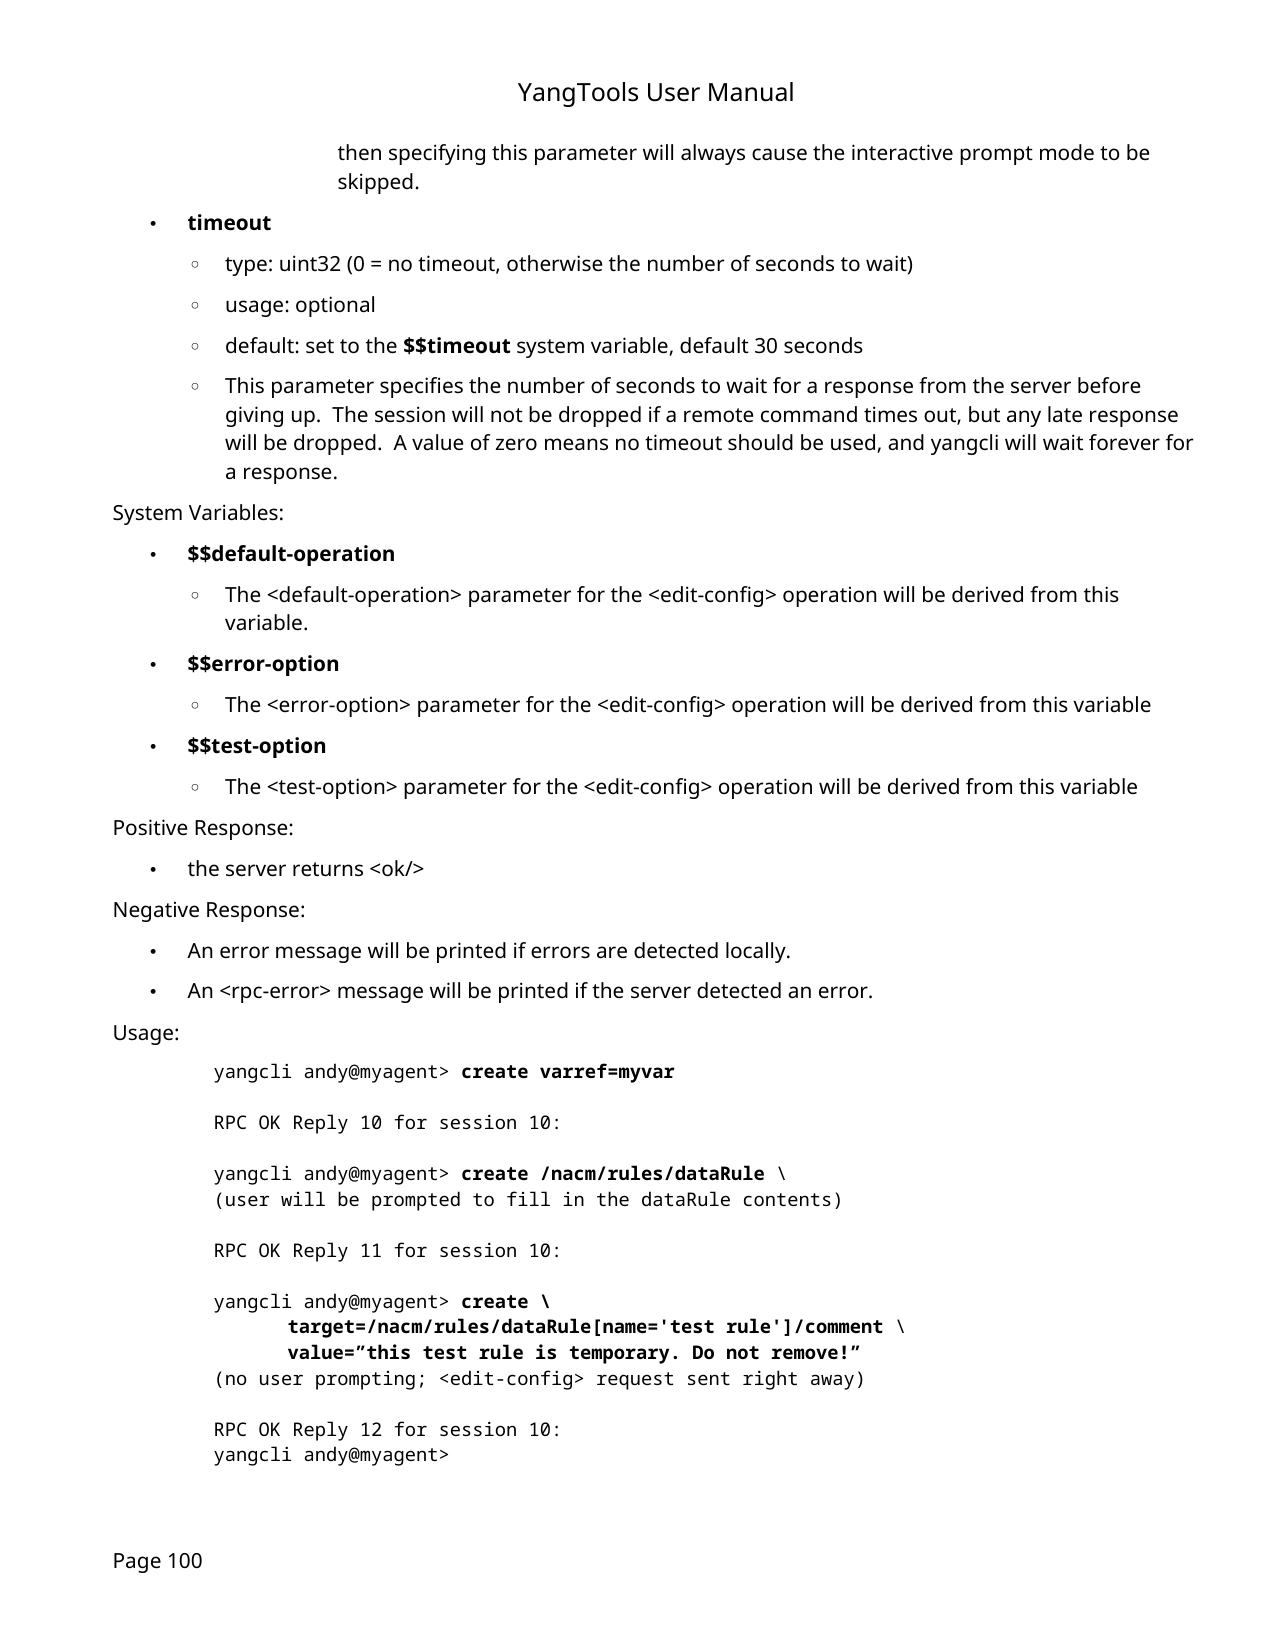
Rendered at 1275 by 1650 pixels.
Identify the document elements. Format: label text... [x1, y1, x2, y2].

list An <rpc-error> message will be printed if the server detected an error. [150, 977, 1200, 1005]
list $$default-operation [150, 539, 1200, 567]
list the server returns <ok/> [150, 854, 1200, 882]
text Positive Response: [112, 813, 1200, 841]
text Negative Response: [112, 895, 1200, 923]
list $$error-option [150, 649, 1200, 678]
list $$test-option [150, 731, 1200, 759]
list The <default-operation> parameter for the <edit-config> operation will be derived from this variable. [187, 580, 1200, 637]
list timeout [150, 208, 1200, 236]
list The <error-option> parameter for the <edit-config> operation will be derived from this variable [187, 690, 1200, 718]
list then specifying this parameter will always cause the interactive prompt mode to be skipped. [300, 138, 1200, 195]
list An error message will be printed if errors are detected locally. [150, 936, 1200, 964]
list usage: optional [187, 290, 1200, 318]
text System Variables: [112, 498, 1200, 526]
list This parameter specifies the number of seconds to wait for a response from the server before giving up. The session will not be dropped if a remote command times out, but any late response will be dropped. A value of zero means no timeout should be used, and yangcli will wait forever for a response. [187, 372, 1200, 485]
list The <test-option> parameter for the <edit-config> operation will be derived from this variable [187, 772, 1200, 800]
text Usage: [112, 1018, 1200, 1046]
list type: uint32 (0 = no timeout, otherwise the number of seconds to wait) [187, 249, 1200, 277]
text yangcli andy@myagent> create varref=myvar RPC OK Reply 10 for session 10: yangcli andy@myagent> create /nacm/rules/dataRule \ (user will be prompted to fill in the dataRule contents) RPC OK Reply 11 for session 10: yangcli andy@myagent> create \ target=/nacm/rules/dataRule[name='test rule']/comment \ value=”this test rule is temporary. Do not remove!” (no user prompting; <edit-config> request sent right away) RPC OK Reply 12 for session 10: yangcli andy@myagent> [139, 1058, 1200, 1492]
list default: set to the $$timeout system variable, default 30 seconds [187, 331, 1200, 359]
